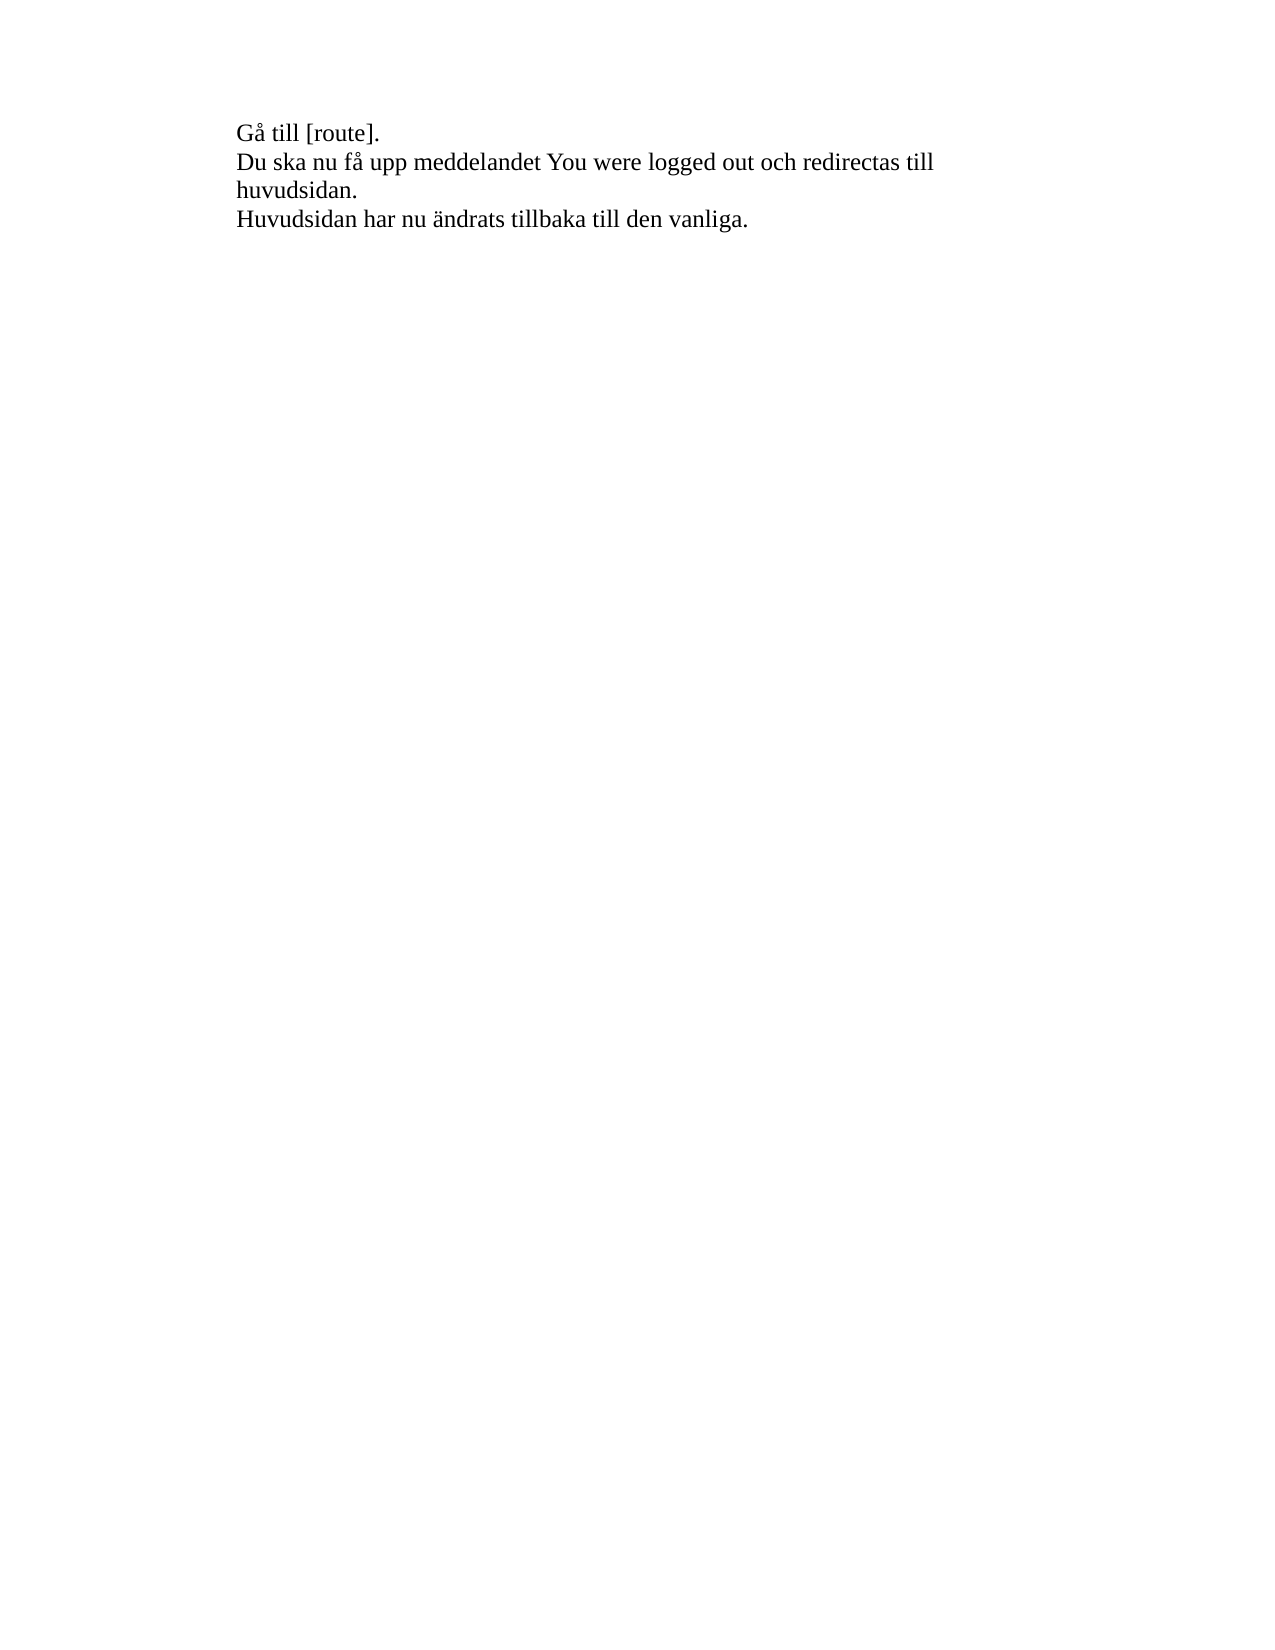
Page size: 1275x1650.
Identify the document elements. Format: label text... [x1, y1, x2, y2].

text Gå till [route]. [236, 118, 1039, 147]
text Huvudsidan har nu ändrats tillbaka till den vanliga. [236, 204, 1039, 233]
text Du ska nu få upp meddelandet You were logged out och redirectas till huvudsidan. [236, 147, 1039, 204]
